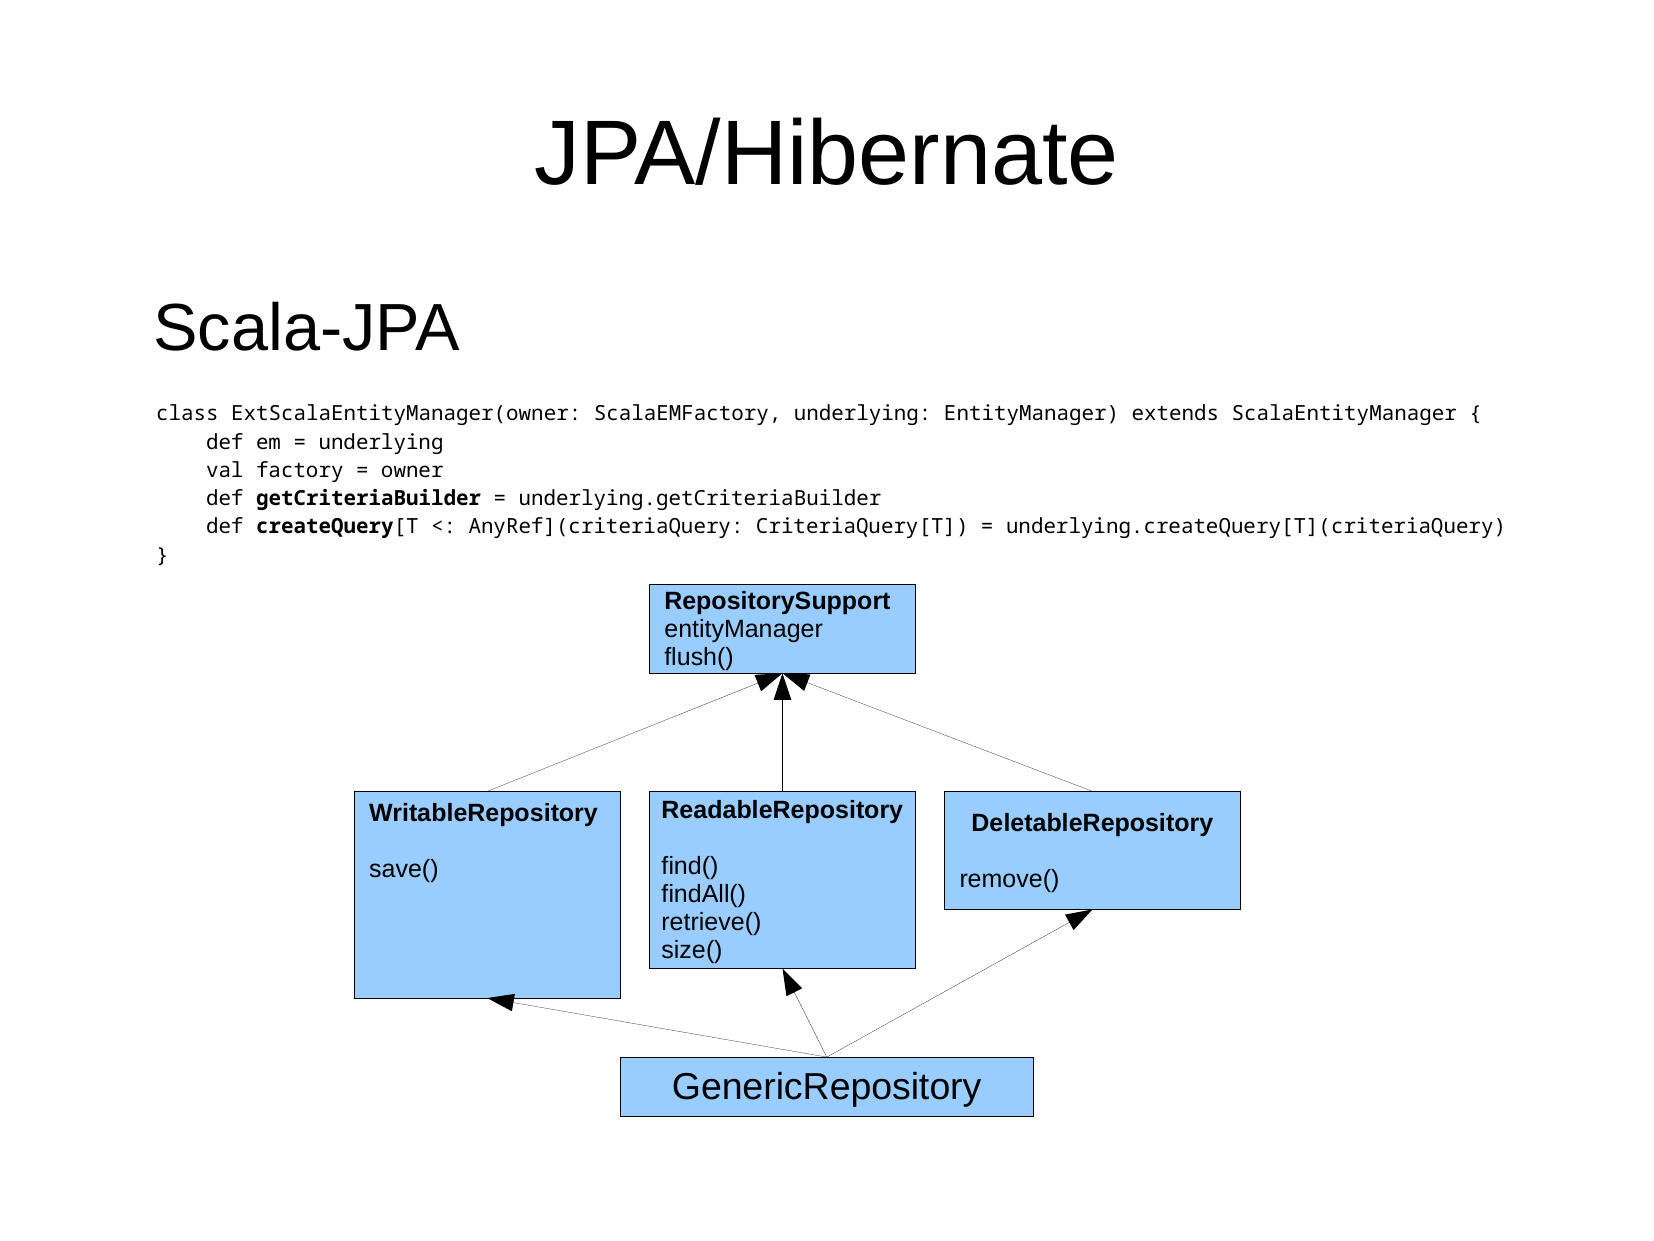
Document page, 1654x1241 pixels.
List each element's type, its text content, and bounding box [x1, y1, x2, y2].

text_box DeletableRepository remove() [944, 791, 1241, 910]
list Scala-JPA [82, 290, 1571, 384]
text_box GenericRepository [620, 1057, 1034, 1117]
text_box WritableRepository save() [354, 791, 621, 999]
text_box class ExtScalaEntityManager(owner: ScalaEMFactory, underlying: EntityManager) extends ScalaEntityManager { def em = underlying val factory = owner def getCriteriaBuilder = underlying.getCriteriaBuilder def createQuery[T <: AnyRef](criteriaQuery: CriteriaQuery[T]) = underlying.createQuery[T](criteriaQuery) } [141, 391, 1521, 552]
text_box RepositorySupport entityManager flush() [649, 584, 916, 674]
title JPA/Hibernate [82, 49, 1571, 257]
text_box ReadableRepository find() findAll() retrieve() size() [649, 791, 916, 969]
